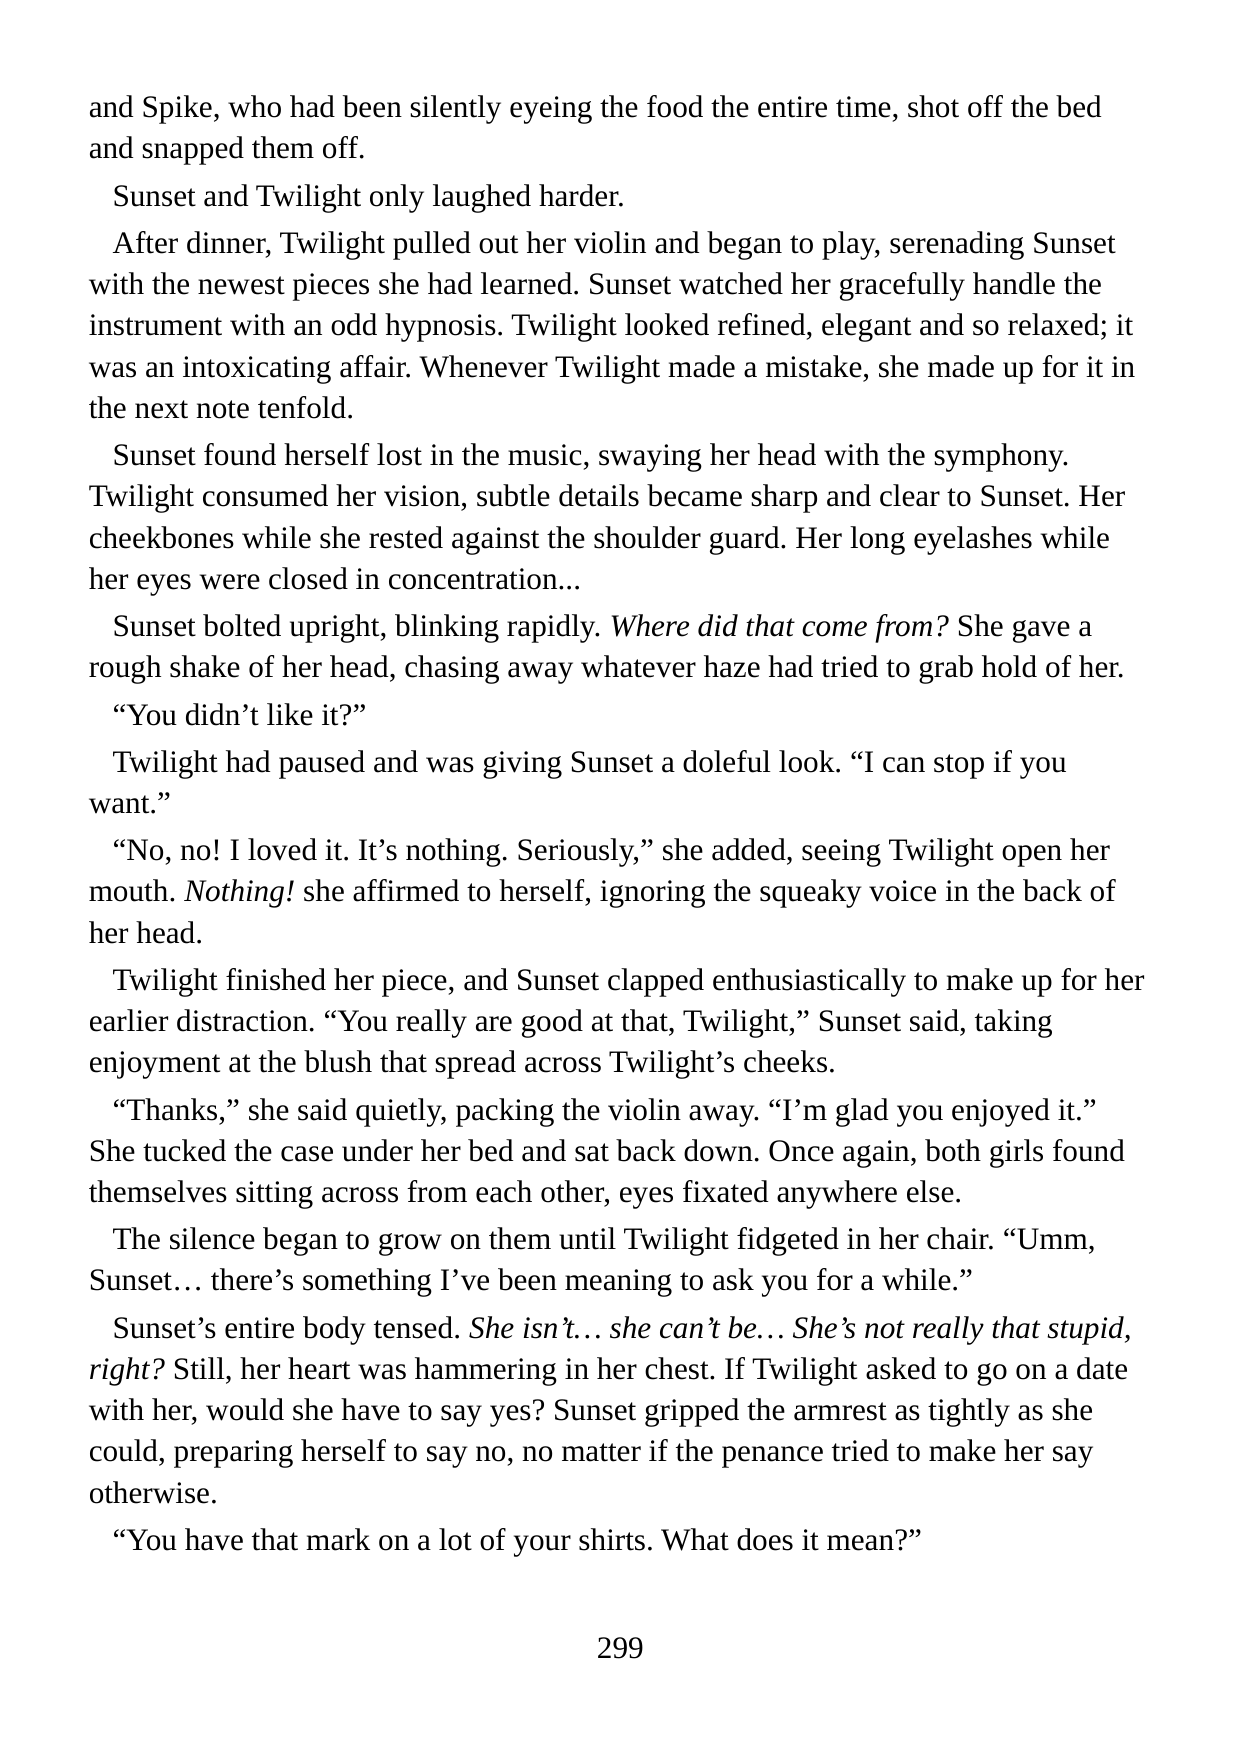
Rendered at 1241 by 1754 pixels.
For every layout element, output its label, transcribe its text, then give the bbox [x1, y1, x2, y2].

text Twilight had paused and was giving Sunset a doleful look. “I can stop if you want.” [88, 743, 1152, 820]
text Sunset and Twilight only laughed harder. [88, 177, 1152, 213]
text After dinner, Twilight pulled out her violin and began to play, serenading Sunset with the newest pieces she had learned. Sunset watched her gracefully handle the instrument with an odd hypnosis. Twilight looked refined, elegant and so relaxed; it was an intoxicating affair. Whenever Twilight made a mistake, she made up for it in the next note tenfold. [88, 224, 1152, 425]
text Sunset found herself lost in the music, swaying her head with the symphony. Twilight consumed her vision, subtle details became sharp and clear to Sunset. Her cheekbones while she rested against the shoulder guard. Her long eyelashes while her eyes were closed in concentration... [88, 436, 1152, 596]
text “You didn’t like it?” [88, 696, 1152, 732]
text “You have that mark on a lot of your shirts. What does it mean?” [88, 1521, 1152, 1557]
text “Thanks,” she said quietly, packing the violin away. “I’m glad you enjoyed it.” She tucked the case under her bed and sat back down. Once again, both girls found themselves sitting across from each other, eyes fixated anywhere else. [88, 1091, 1152, 1209]
text Sunset’s entire body tensed. She isn’t… she can’t be… She’s not really that stupid, right? Still, her heart was hammering in her chest. If Twilight asked to go on a date with her, would she have to say yes? Sunset gripped the armrest as tightly as she could, preparing herself to say no, no matter if the penance tried to make her say otherwise. [88, 1309, 1152, 1510]
text The silence began to grow on them until Twilight fidgeted in her chair. “Umm, Sunset… there’s something I’ve been meaning to ask you for a while.” [88, 1220, 1152, 1298]
text “No, no! I loved it. It’s nothing. Seriously,” she added, seeing Twilight open her mouth. Nothing! she affirmed to herself, ignoring the squeaky voice in the back of her head. [88, 831, 1152, 950]
text and Spike, who had been silently eyeing the food the entire time, shot off the bed and snapped them off. [88, 88, 1152, 166]
text Sunset bolted upright, blinking rapidly. Where did that come from? She gave a rough shake of her head, chasing away whatever haze had tried to grab hold of her. [88, 607, 1152, 684]
text Twilight finished her piece, and Sunset clapped enthusiastically to make up for her earlier distraction. “You really are good at that, Twilight,” Sunset said, taking enjoyment at the blush that spread across Twilight’s cheeks. [88, 961, 1152, 1079]
